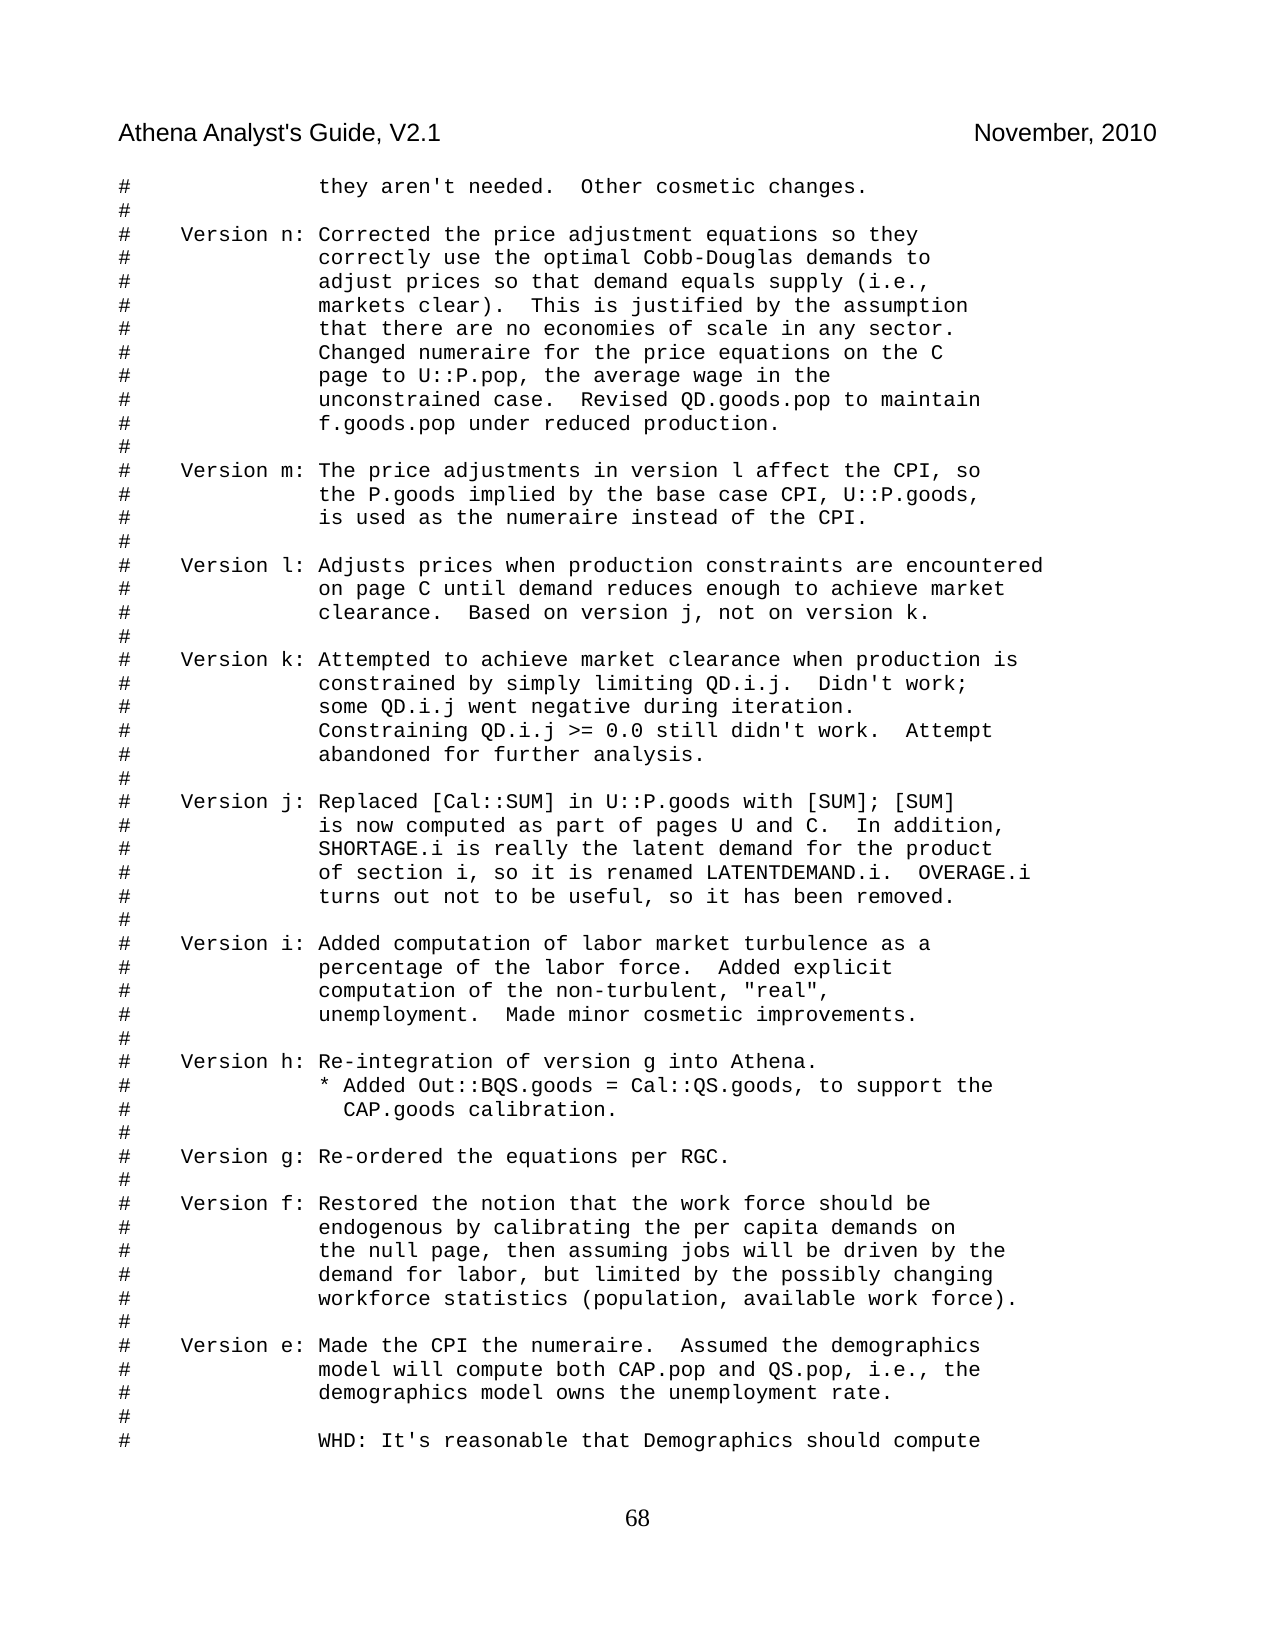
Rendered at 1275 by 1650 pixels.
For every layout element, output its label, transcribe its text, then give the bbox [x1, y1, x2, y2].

text # Version g: Re-ordered the equations per RGC. [118, 1146, 1157, 1169]
text # is used as the numeraire instead of the CPI. [118, 507, 1157, 531]
text # some QD.i.j went negative during iteration. [118, 697, 1157, 720]
text # Version k: Attempted to achieve market clearance when production is [118, 649, 1157, 673]
text # Version n: Corrected the price adjustment equations so they [118, 224, 1157, 247]
text # computation of the non-turbulent, "real", [118, 980, 1157, 1004]
text # unconstrained case. Revised QD.goods.pop to maintain [118, 389, 1157, 413]
text # SHORTAGE.i is really the latent demand for the product [118, 838, 1157, 862]
text # turns out not to be useful, so it has been removed. [118, 886, 1157, 909]
text # [118, 1122, 1157, 1146]
text # clearance. Based on version j, not on version k. [118, 602, 1157, 626]
text # Changed numeraire for the price equations on the C [118, 342, 1157, 366]
text # endogenous by calibrating the per capita demands on [118, 1217, 1157, 1240]
text # [118, 626, 1157, 649]
text # constrained by simply limiting QD.i.j. Didn't work; [118, 673, 1157, 697]
text # * Added Out::BQS.goods = Cal::QS.goods, to support the [118, 1075, 1157, 1098]
text # CAP.goods calibration. [118, 1098, 1157, 1122]
text # Version l: Adjusts prices when production constraints are encountered [118, 555, 1157, 578]
text # Version f: Restored the notion that the work force should be [118, 1193, 1157, 1217]
text # f.goods.pop under reduced production. [118, 413, 1157, 436]
text # adjust prices so that demand equals supply (i.e., [118, 271, 1157, 294]
text # model will compute both CAP.pop and QS.pop, i.e., the [118, 1359, 1157, 1382]
text # unemployment. Made minor cosmetic improvements. [118, 1004, 1157, 1028]
text # [118, 200, 1157, 224]
text # page to U::P.pop, the average wage in the [118, 366, 1157, 389]
text # demand for labor, but limited by the possibly changing [118, 1264, 1157, 1288]
text # [118, 531, 1157, 555]
text # of section i, so it is renamed LATENTDEMAND.i. OVERAGE.i [118, 862, 1157, 886]
text # that there are no economies of scale in any sector. [118, 318, 1157, 342]
text # [118, 1028, 1157, 1051]
text # the null page, then assuming jobs will be driven by the [118, 1240, 1157, 1264]
text # Version e: Made the CPI the numeraire. Assumed the demographics [118, 1335, 1157, 1359]
text # correctly use the optimal Cobb-Douglas demands to [118, 247, 1157, 271]
text # Version j: Replaced [Cal::SUM] in U::P.goods with [SUM]; [SUM] [118, 791, 1157, 815]
text # workforce statistics (population, available work force). [118, 1288, 1157, 1311]
text # Constraining QD.i.j >= 0.0 still didn't work. Attempt [118, 720, 1157, 744]
text # is now computed as part of pages U and C. In addition, [118, 815, 1157, 838]
text # Version h: Re-integration of version g into Athena. [118, 1051, 1157, 1075]
text # [118, 767, 1157, 791]
text # percentage of the labor force. Added explicit [118, 957, 1157, 980]
text # demographics model owns the unemployment rate. [118, 1382, 1157, 1406]
text # they aren't needed. Other cosmetic changes. [118, 176, 1157, 200]
text # [118, 1311, 1157, 1335]
text # Version m: The price adjustments in version l affect the CPI, so [118, 460, 1157, 484]
text # [118, 909, 1157, 933]
text # [118, 436, 1157, 460]
text # Version i: Added computation of labor market turbulence as a [118, 933, 1157, 957]
text # WHD: It's reasonable that Demographics should compute [118, 1429, 1157, 1453]
text # on page C until demand reduces enough to achieve market [118, 578, 1157, 602]
text # abandoned for further analysis. [118, 744, 1157, 767]
text # markets clear). This is justified by the assumption [118, 294, 1157, 318]
text # [118, 1406, 1157, 1429]
text # [118, 1169, 1157, 1193]
text # the P.goods implied by the base case CPI, U::P.goods, [118, 484, 1157, 507]
